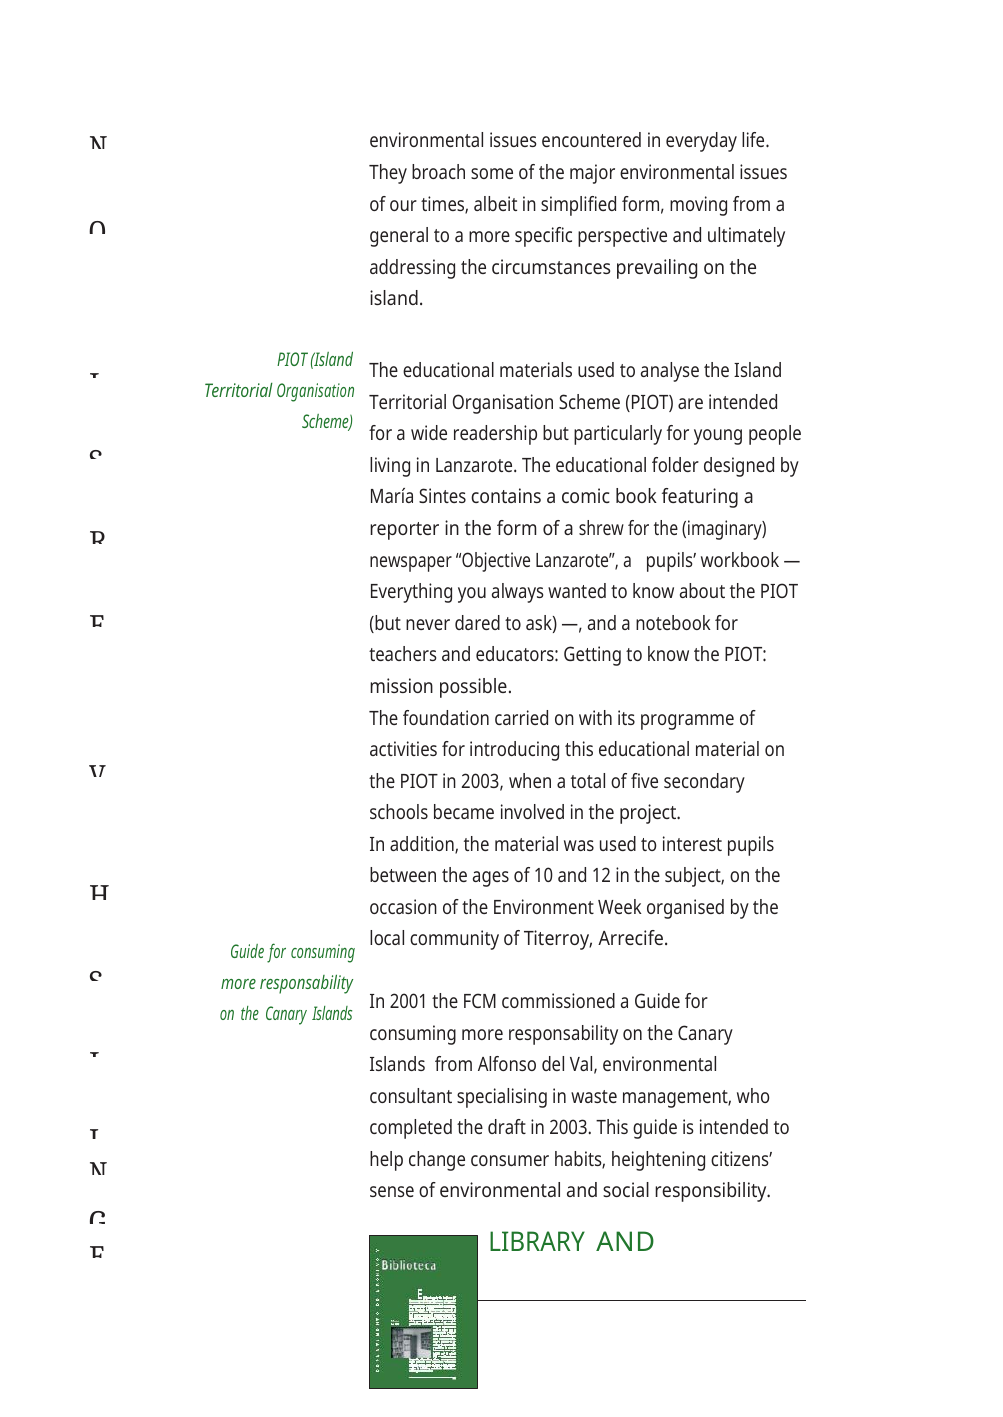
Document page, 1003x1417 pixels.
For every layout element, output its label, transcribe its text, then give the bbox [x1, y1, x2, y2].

text PIOT (Island Territorial Organisation Scheme) [201, 346, 355, 434]
text S [89, 443, 128, 459]
text Guide for consuming more responsability on the Canary Islands [203, 938, 355, 1026]
text O [89, 214, 128, 234]
text I [89, 366, 128, 378]
text V [89, 766, 94, 777]
text G [89, 1204, 128, 1224]
text L [89, 1122, 128, 1139]
text The foundation carried on with its programme of activities for introducing this educational material on the PIOT in 2003, when a total of five secondary schools became involved in the project. [369, 704, 802, 825]
text V [89, 759, 128, 777]
text R [89, 524, 128, 543]
text N [89, 130, 128, 149]
subtitle LIBRARY AND [488, 1228, 973, 1257]
text environmental issues encountered in everyday life. They broach some of the major environmental issues of our times, albeit in simplified form, moving from a general to a more specific perspective and ultimately addressing the circumstances prevailing on the island. [369, 127, 791, 312]
text The educational materials used to analyse the Island Territorial Organisation Scheme (PIOT) are intended for a wide readership but particularly for young people living in Lanzarote. The educational folder designed by María Sintes contains a comic book featuring a reporter in the form of a shrew for the (imaginary) newspaper “Objective Lanzarote”, a pupils’ workbook — Everything you always wanted to know about the PIOT (but never dared to ask) —, and a notebook for teachers and educators: Getting to know the PIOT: mission possible. [369, 357, 803, 699]
text In 2001 the FCM commissioned a Guide for consuming more responsability on the Canary Islands from Alfonso del Val, environmental consultant specialising in waste management, who completed the draft in 2003. This guide is intended to help change consumer habits, heightening citizens’ sense of environmental and social responsibility. [369, 987, 793, 1204]
text I [89, 1046, 128, 1057]
text E [89, 609, 128, 627]
text S [89, 965, 128, 980]
text E [89, 1240, 128, 1258]
text In addition, the material was used to interest pupils between the ages of 10 and 12 in the subject, on the occasion of the Environment Week organised by the local community of Titerroy, Arrecife. [369, 830, 791, 952]
text H [89, 879, 128, 899]
text N [89, 1155, 128, 1174]
